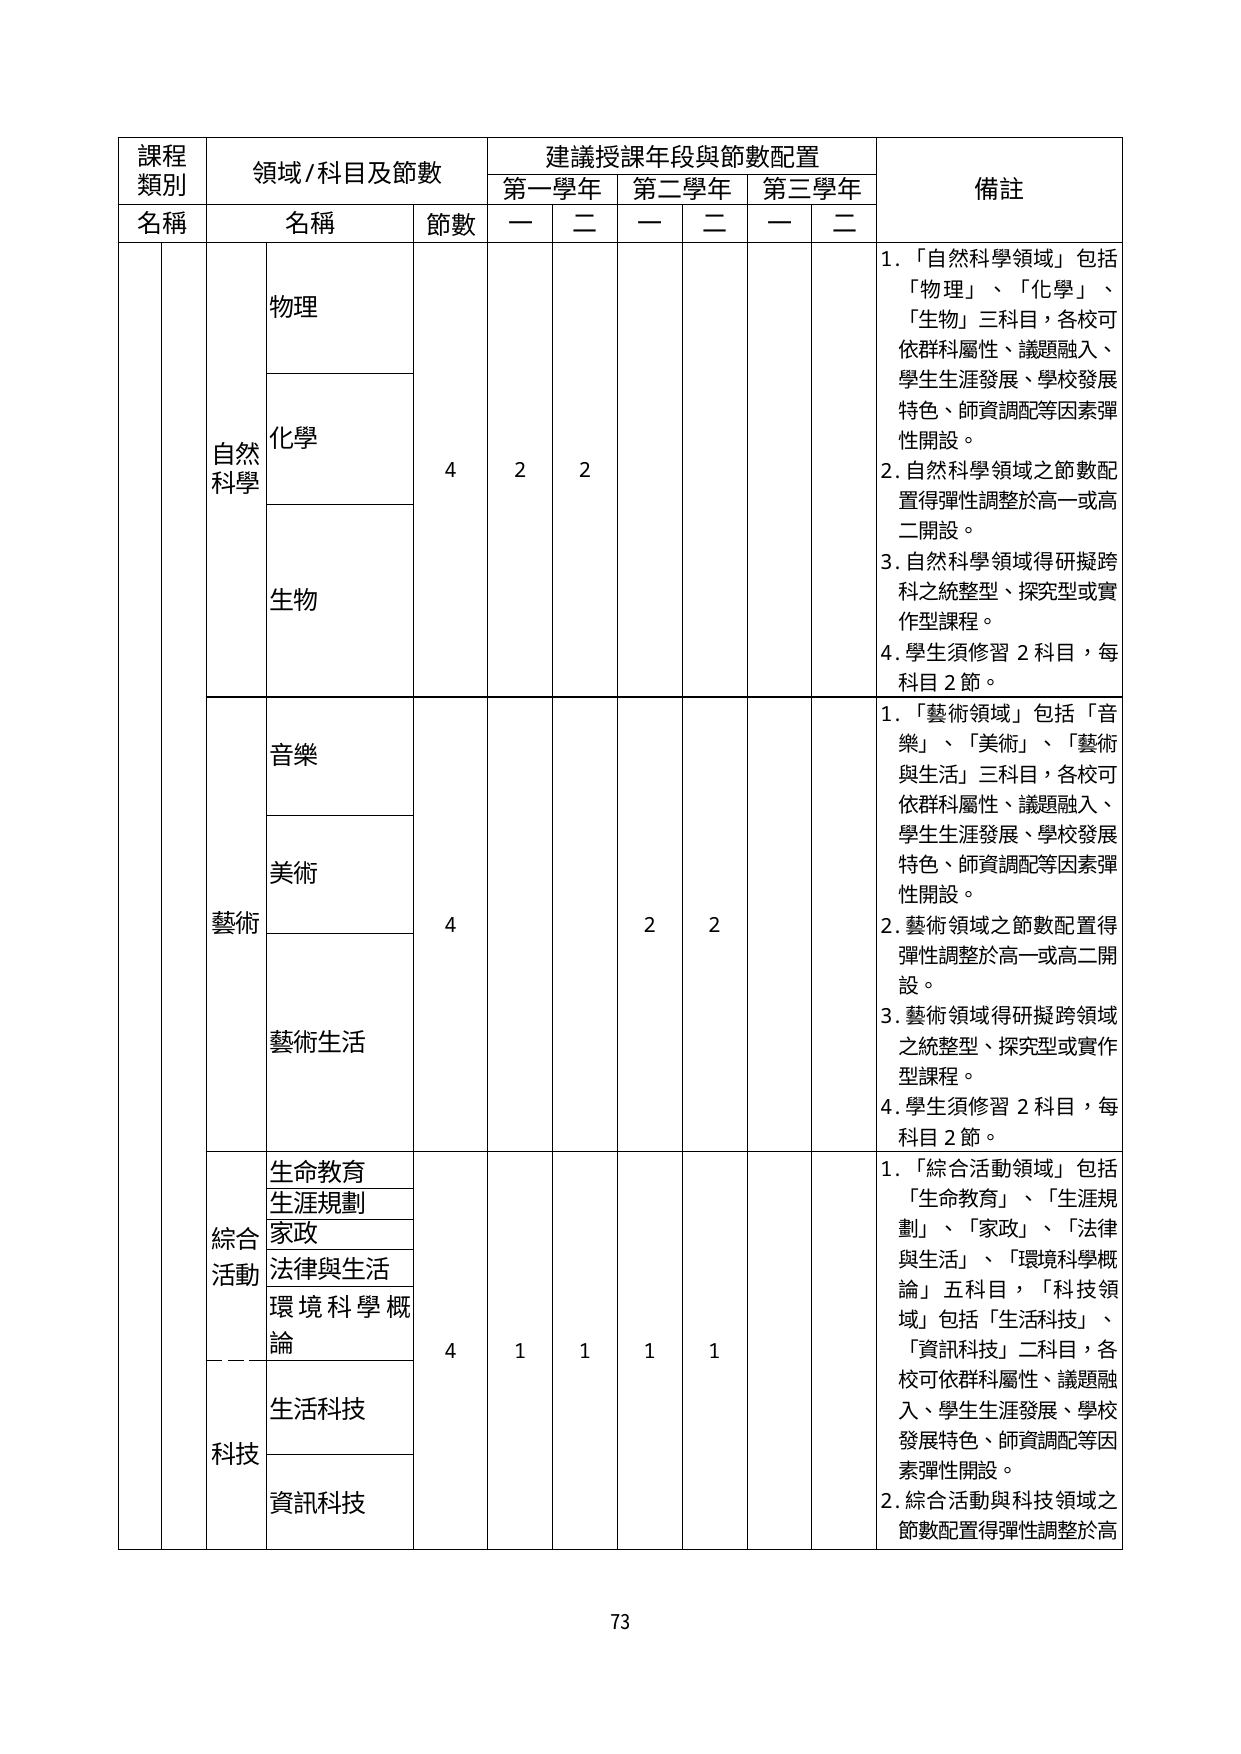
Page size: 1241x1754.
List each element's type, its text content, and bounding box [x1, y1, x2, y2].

table_cell [748, 243, 811, 696]
table_cell 生物 [267, 505, 413, 696]
table_cell 法律與生活 [267, 1250, 413, 1286]
table_cell 1 [618, 1152, 682, 1548]
table_cell [488, 698, 552, 1151]
table_cell 1.「自然科學領域」包括「物理」、「化學」、「生物」三科目，各校可依群科屬性、議題融入、學生生涯發展、學校發展特色、師資調配等因素彈性開設。 2.自然科學領域之節數配置得彈性調整於高一或高二開設。 3.自然科學領域得研擬跨科之統整型、探究型或實作型課程。 4.學生須修習2科目，每科目2節。 [877, 243, 1122, 696]
table_cell [553, 698, 617, 1151]
table_cell 藝術生活 [267, 934, 413, 1151]
table_cell 1 [683, 1152, 747, 1548]
table_cell [162, 243, 206, 1548]
table_cell 綜合 活動 [207, 1152, 266, 1359]
table_cell 1 [553, 1152, 617, 1548]
table_cell 4 [414, 243, 487, 696]
table_cell 第三學年 [748, 175, 876, 204]
table_cell 一 [488, 205, 552, 242]
table_cell 2 [553, 243, 617, 696]
table_header 課程 類別 [119, 138, 206, 204]
table_cell 二 [683, 205, 747, 242]
table_cell 第二學年 [618, 175, 747, 204]
table_cell 1.「綜合活動領域」包括「生命教育」、「生涯規劃」、「家政」、「法律與生活」、「環境科學概論」五科目，「科技領域」包括「生活科技」、「資訊科技」二科目，各校可依群科屬性、議題融入、學生生涯發展、學校發展特色、師資調配等因素彈性開設。 2.綜合活動與科技領域之節數配置得彈性調整於高 [877, 1152, 1122, 1548]
table_cell 自然 科學 [207, 243, 266, 696]
table_cell 音樂 [267, 698, 413, 814]
table_cell [683, 243, 747, 696]
table_cell 生涯規劃 [267, 1189, 413, 1218]
table_cell 化學 [267, 374, 413, 504]
table_header 建議授課年段與節數配置 [488, 138, 876, 174]
table_cell 美術 [267, 816, 413, 933]
table_cell 4 [414, 1152, 487, 1548]
table_cell 二 [553, 205, 617, 242]
table_cell 科技 [207, 1360, 266, 1548]
table_cell 1 [488, 1152, 552, 1548]
table_cell 4 [414, 698, 487, 1151]
table_cell 環境科學概論 [267, 1287, 413, 1359]
table_header 備註 [877, 138, 1122, 242]
table_cell 一 [748, 205, 811, 242]
table_cell 物理 [267, 243, 413, 373]
table_cell [748, 698, 811, 1151]
table_cell 資訊科技 [267, 1455, 413, 1548]
table_cell [618, 243, 682, 696]
table_cell [812, 1152, 876, 1548]
table_cell 1.「藝術領域」包括「音樂」、「美術」、「藝術與生活」三科目，各校可依群科屬性、議題融入、學生生涯發展、學校發展特色、師資調配等因素彈性開設。 2.藝術領域之節數配置得彈性調整於高一或高二開設。 3.藝術領域得研擬跨領域之統整型、探究型或實作型課程。 4.學生須修習2科目，每科目2節。 [877, 698, 1122, 1151]
table_cell [119, 243, 161, 1548]
table_cell 第一學年 [488, 175, 617, 204]
table_cell 家政 [267, 1220, 413, 1249]
table_cell [748, 1152, 811, 1548]
table_cell [812, 698, 876, 1151]
table_cell 節數 [414, 205, 487, 242]
table_cell 2 [683, 698, 747, 1151]
table_cell 名稱 [119, 205, 206, 242]
table_cell 生活科技 [267, 1361, 413, 1454]
table_cell 2 [488, 243, 552, 696]
table_cell 藝術 [207, 698, 266, 1151]
table_cell 一 [618, 205, 682, 242]
table_cell 二 [812, 205, 876, 242]
table_cell 名稱 [207, 205, 413, 242]
table_cell 2 [618, 698, 682, 1151]
table_header 領域/科目及節數 [207, 138, 487, 204]
table_cell 生命教育 [267, 1152, 413, 1188]
table_cell [812, 243, 876, 696]
